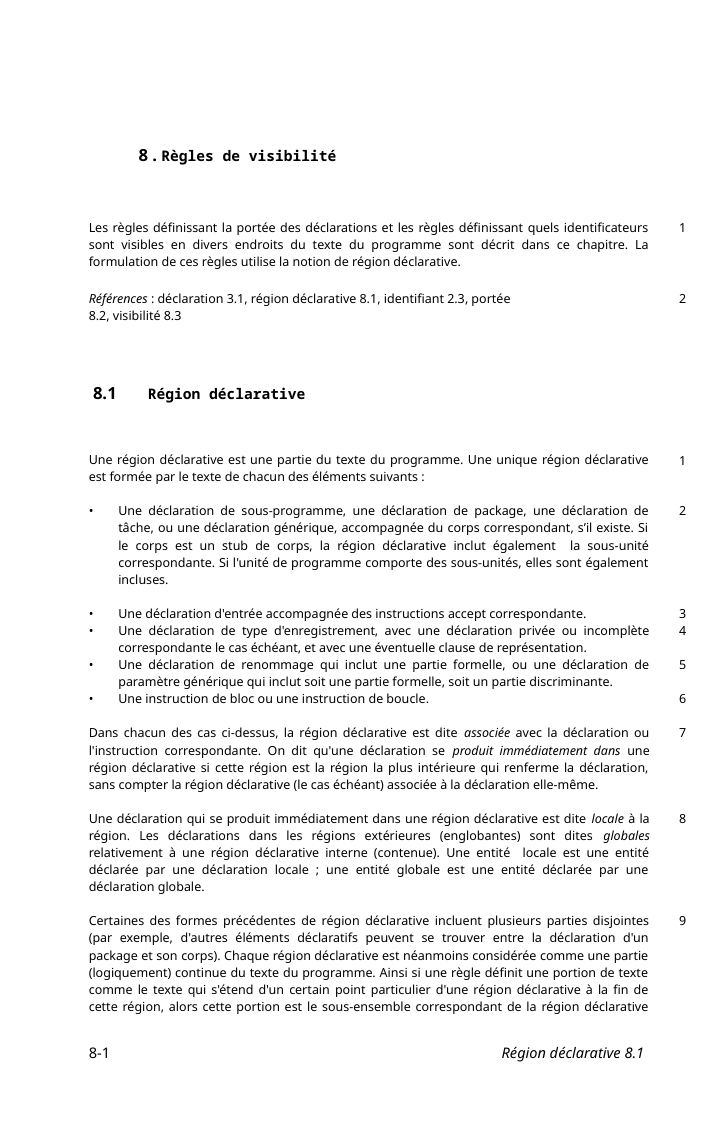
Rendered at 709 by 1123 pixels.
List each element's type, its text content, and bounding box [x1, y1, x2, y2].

text Les règles définissant la portée des déclarations et les règles définissant quels identificateurs sont visibles en divers endroits du texte du programme sont décrit dans ce chapitre. La formulation de ces règles utilise la notion de région déclarative. [88, 219, 649, 270]
text Dans chacun des cas ci-dessus, la région déclarative est dite associée avec la déclaration ou l'instruction correspondante. On dit qu'une déclaration se produit immédiatement dans une région déclarative si cette région est la région la plus intérieure qui renferme la déclaration, sans compter la région déclarative (le cas échéant) associée à la déclaration elle-même. [88, 724, 649, 793]
text Une déclaration qui se produit immédiatement dans une région déclarative est dite locale à la région. Les déclarations dans les régions extérieures (englobantes) sont dites globales relativement à une région déclarative interne (contenue). Une entité locale est une entité déclarée par une déclaration locale ; une entité globale est une entité déclarée par une déclaration globale. [88, 810, 649, 895]
subtitle Région déclarative [88, 382, 649, 404]
subtitle Règles de visibilité [88, 144, 649, 166]
list Une déclaration de renommage qui inclut une partie formelle, ou une déclaration de paramètre générique qui inclut soit une partie formelle, soit un partie discriminante. [88, 656, 649, 690]
text Références : déclaration 3.1, région déclarative 8.1, identifiant 2.3, portée [88, 290, 649, 307]
list Une déclaration d'entrée accompagnée des instructions accept correspondante. [88, 605, 649, 622]
list Une déclaration de type d'enregistrement, avec une déclaration privée ou incomplète correspondante le cas échéant, et avec une éventuelle clause de représentation. [88, 622, 649, 656]
text 8.2, visibilité 8.3 [88, 307, 649, 324]
list Une déclaration de sous-programme, une déclaration de package, une déclaration de tâche, ou une déclaration générique, accompagnée du corps correspondant, s’il existe. Si le corps est un stub de corps, la région déclarative inclut également la sous-unité correspondante. Si l'unité de programme comporte des sous-unités, elles sont également incluses. [88, 502, 649, 588]
text Certaines des formes précédentes de région déclarative incluent plusieurs parties disjointes (par exemple, d'autres éléments déclaratifs peuvent se trouver entre la déclaration d'un package et son corps). Chaque région déclarative est néanmoins considérée comme une partie (logiquement) continue du texte du programme. Ainsi si une règle définit une portion de texte comme le texte qui s'étend d'un certain point particulier d'une région déclarative à la fin de cette région, alors cette portion est le sous-ensemble correspondant de la région déclarative [88, 912, 649, 1015]
list Une instruction de bloc ou une instruction de boucle. [88, 690, 649, 707]
text Une région déclarative est une partie du texte du programme. Une unique région déclarative est formée par le texte de chacun des éléments suivants : [88, 451, 649, 485]
